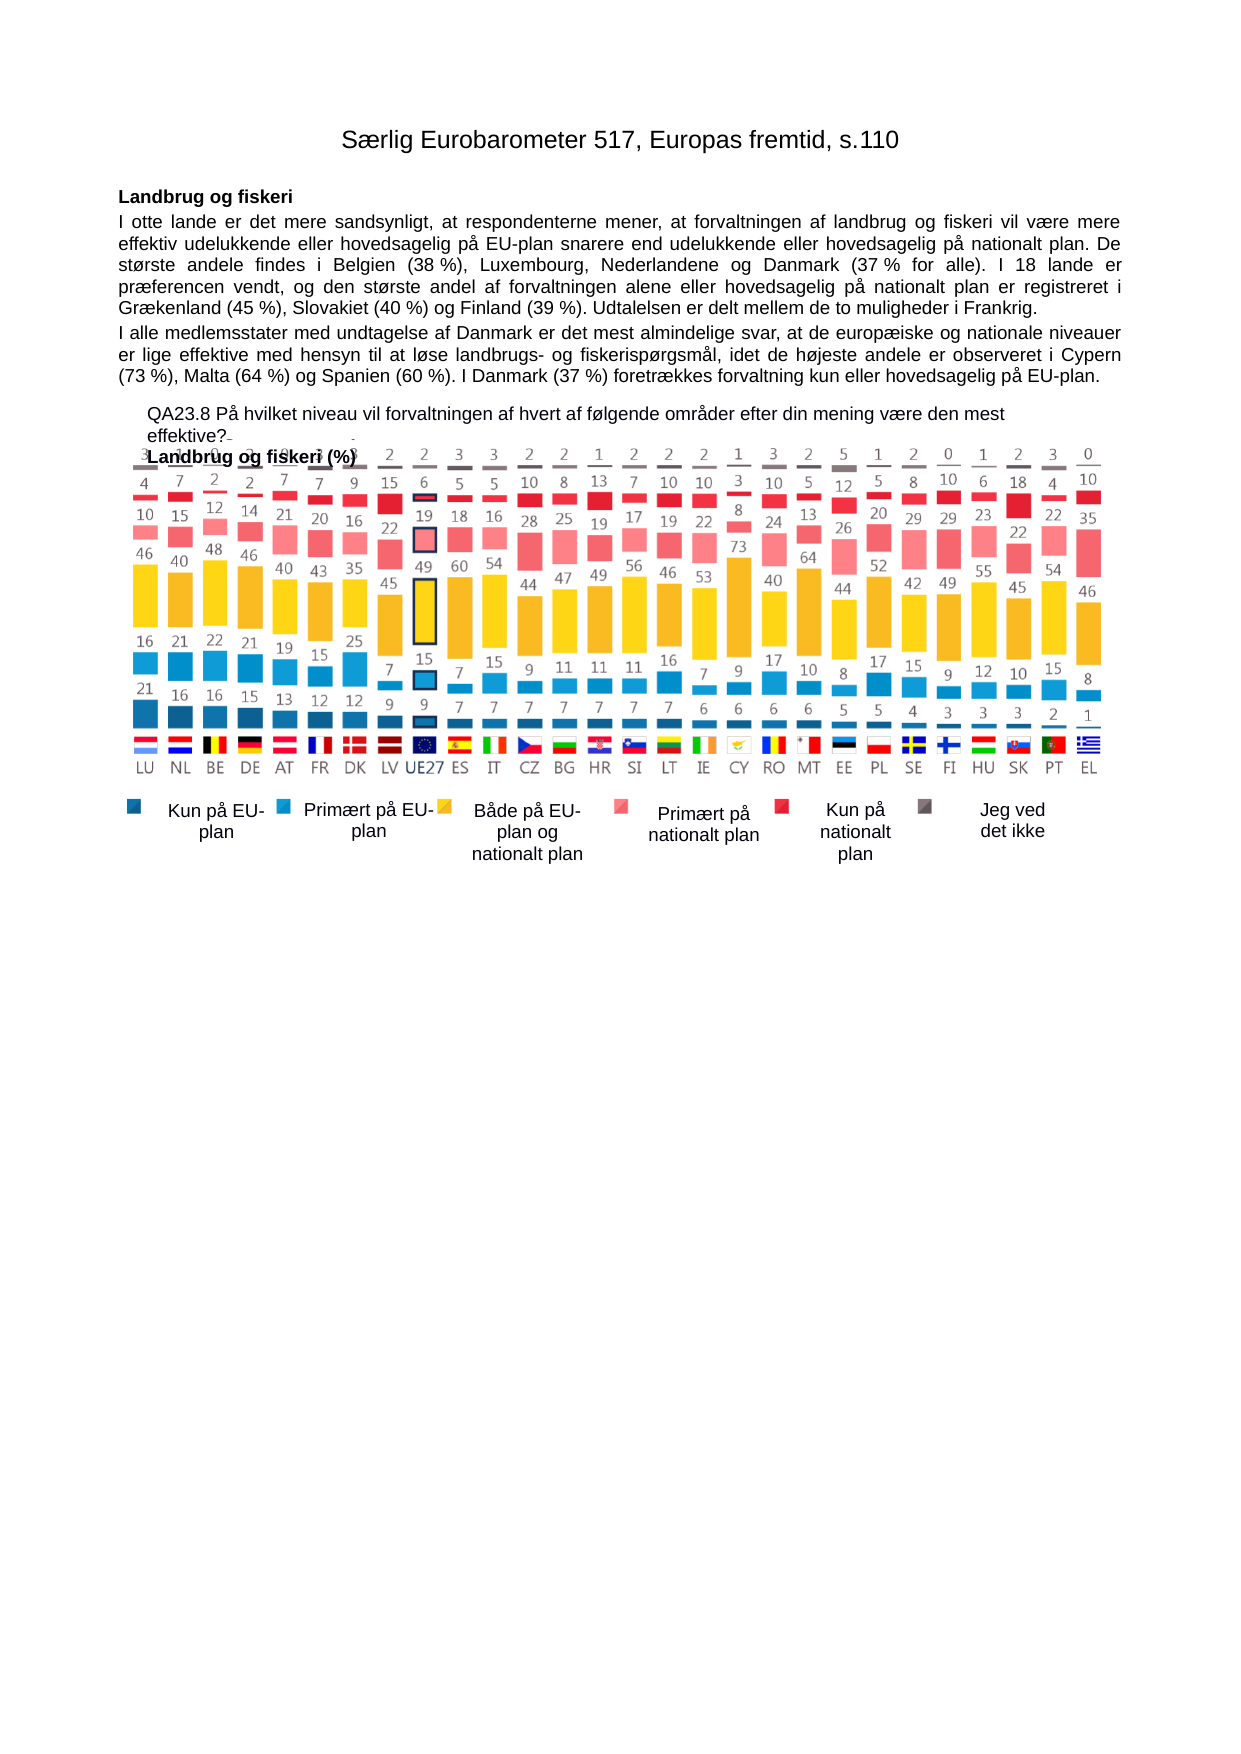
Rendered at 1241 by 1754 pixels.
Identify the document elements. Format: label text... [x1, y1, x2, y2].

text I alle medlemsstater med undtagelse af Danmark er det mest almindelige svar, at de europæiske og nationale niveauer er lige effektive med hensyn til at løse landbrugs- og fiskerispørgsmål, idet de højeste andele er observeret i Cypern (73 %), Malta (64 %) og Spanien (60 %). I Danmark (37 %) foretrækkes forvaltning kun eller hovedsagelig på EU-plan. [118, 322, 1122, 387]
picture [118, 439, 1108, 775]
text I otte lande er det mere sandsynligt, at respondenterne mener, at forvaltningen af landbrug og fiskeri vil være mere effektiv udelukkende eller hovedsagelig på EU-plan snarere end udelukkende eller hovedsagelig på nationalt plan. De største andele findes i Belgien (38 %), Luxembourg, Nederlandene og Danmark (37 % for alle). I 18 lande er præferencen vendt, og den største andel af forvaltningen alene eller hovedsagelig på nationalt plan er registreret i Grækenland (45 %), Slovakiet (40 %) og Finland (39 %). Udtalelsen er delt mellem de to muligheder i Frankrig. [118, 211, 1122, 319]
picture [119, 783, 933, 835]
text Landbrug og fiskeri [118, 186, 1122, 208]
